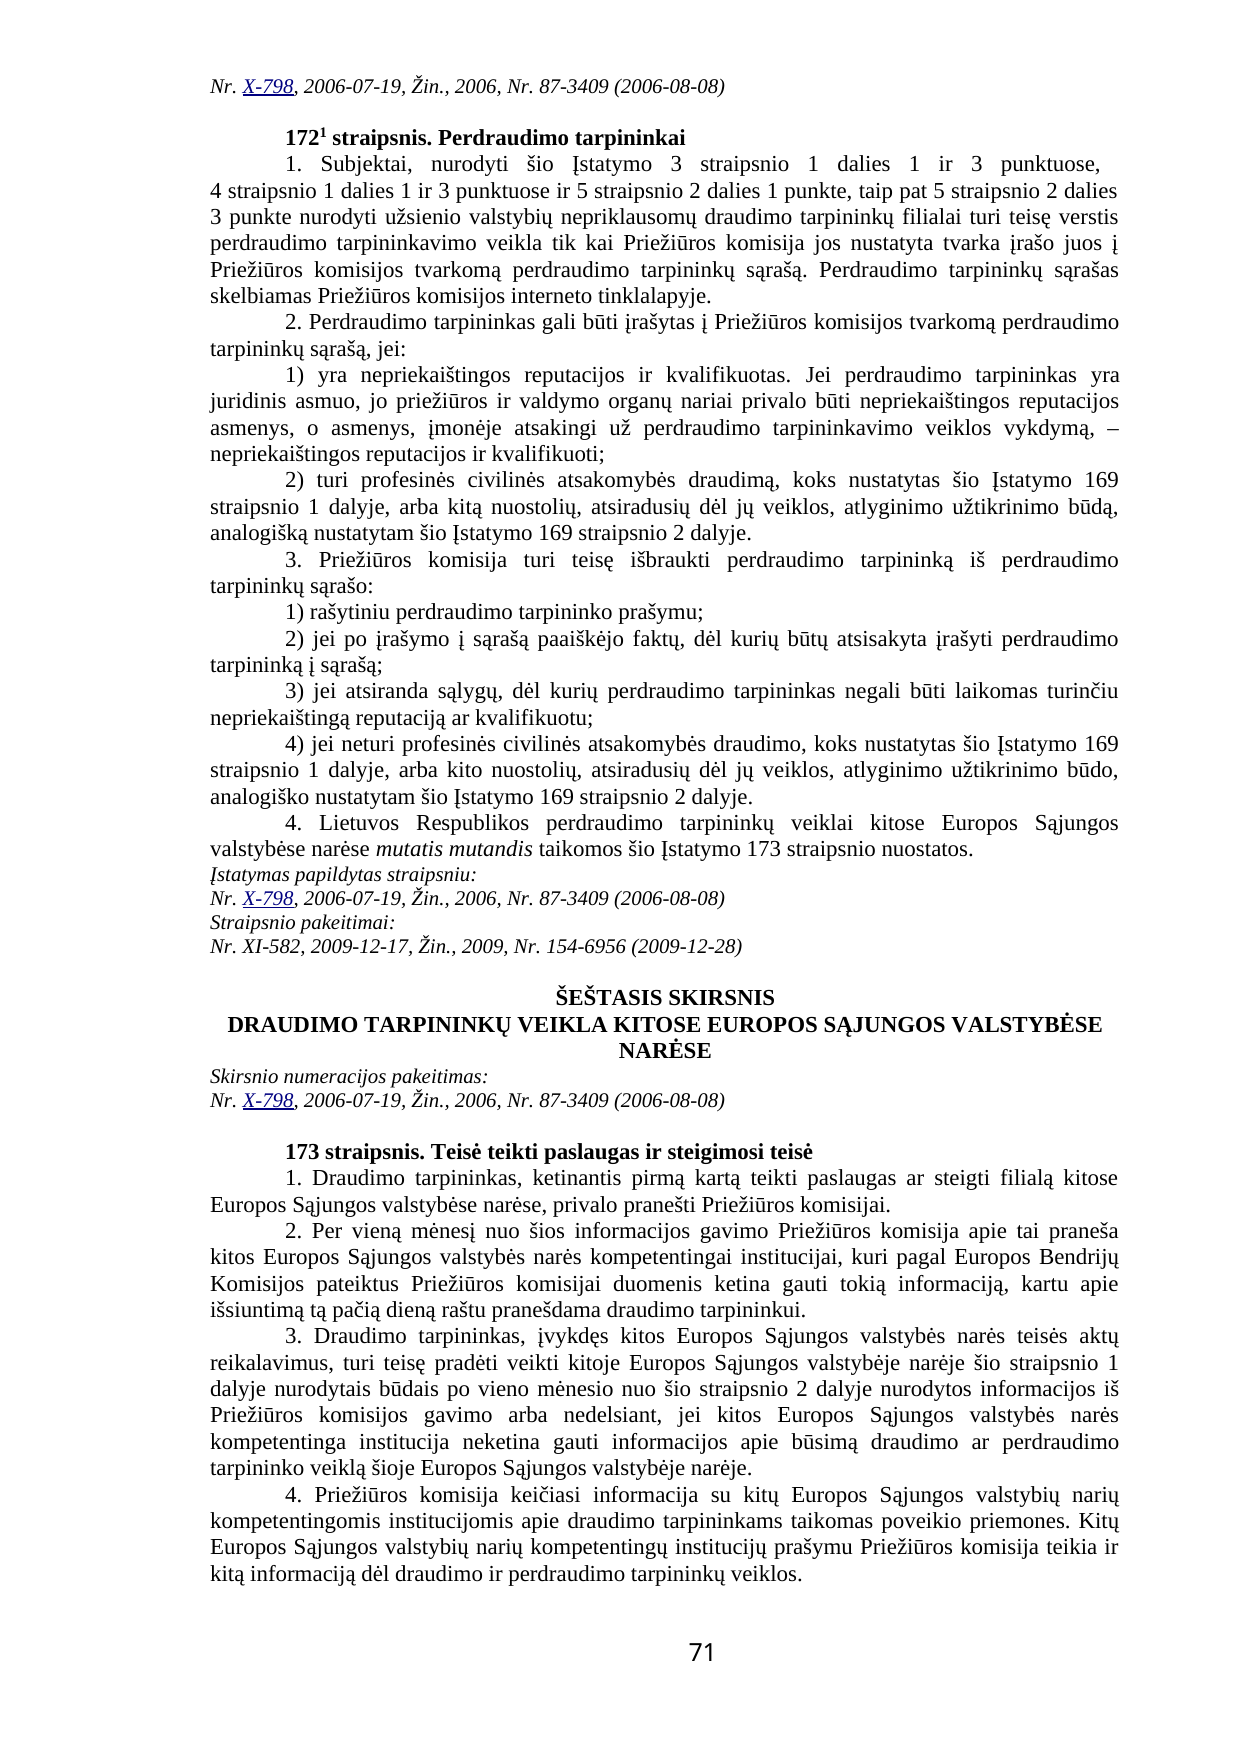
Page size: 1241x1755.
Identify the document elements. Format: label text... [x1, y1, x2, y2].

text 2. Per vieną mėnesį nuo šios informacijos gavimo Priežiūros komisija apie tai praneša kitos Europos Sąjungos valstybės narės kompetentingai institucijai, kuri pagal Europos Bendrijų Komisijos pateiktus Priežiūros komisijai duomenis ketina gauti tokią informaciją, kartu apie išsiuntimą tą pačią dieną raštu pranešdama draudimo tarpininkui. [210, 1217, 1120, 1322]
text 3. Draudimo tarpininkas, įvykdęs kitos Europos Sąjungos valstybės narės teisės aktų reikalavimus, turi teisę pradėti veikti kitoje Europos Sąjungos valstybėje narėje šio straipsnio 1 dalyje nurodytais būdais po vieno mėnesio nuo šio straipsnio 2 dalyje nurodytos informacijos iš Priežiūros komisijos gavimo arba nedelsiant, jei kitos Europos Sąjungos valstybės narės kompetentinga institucija neketina gauti informacijos apie būsimą draudimo ar perdraudimo tarpininko veiklą šioje Europos Sąjungos valstybėje narėje. [210, 1322, 1120, 1481]
text 4) jei neturi profesinės civilinės atsakomybės draudimo, koks nustatytas šio Įstatymo 169 straipsnio 1 dalyje, arba kito nuostolių, atsiradusių dėl jų veiklos, atlyginimo užtikrinimo būdo, analogiško nustatytam šio Įstatymo 169 straipsnio 2 dalyje. [210, 730, 1120, 809]
text Įstatymas papildytas straipsniu: [210, 862, 1120, 886]
text 4. Lietuvos Respublikos perdraudimo tarpininkų veiklai kitose Europos Sąjungos valstybėse narėse mutatis mutandis taikomos šio Įstatymo 173 straipsnio nuostatos. [210, 809, 1120, 862]
subtitle 173 straipsnis. Teisė teikti paslaugas ir steigimosi teisė [210, 1138, 1120, 1164]
text 1. Draudimo tarpininkas, ketinantis pirmą kartą teikti paslaugas ar steigti filialą kitose Europos Sąjungos valstybėse narėse, privalo pranešti Priežiūros komisijai. [210, 1164, 1120, 1217]
text 1) yra nepriekaištingos reputacijos ir kvalifikuotas. Jei perdraudimo tarpininkas yra juridinis asmuo, jo priežiūros ir valdymo organų nariai privalo būti nepriekaištingos reputacijos asmenys, o asmenys, įmonėje atsakingi už perdraudimo tarpininkavimo veiklos vykdymą, – nepriekaištingos reputacijos ir kvalifikuoti; [210, 361, 1120, 467]
text 2) jei po įrašymo į sąrašą paaiškėjo faktų, dėl kurių būtų atsisakyta įrašyti perdraudimo tarpininką į sąrašą; [210, 625, 1120, 677]
text Nr. X-798, 2006-07-19, Žin., 2006, Nr. 87-3409 (2006-08-08) [210, 886, 1120, 910]
text Nr. XI-582, 2009-12-17, Žin., 2009, Nr. 154-6956 (2009-12-28) [210, 934, 1120, 958]
subtitle ŠEŠTASIS SKIRSNIS [210, 984, 1120, 1011]
text Straipsnio pakeitimai: [210, 910, 1120, 934]
text 3. Priežiūros komisija turi teisę išbraukti perdraudimo tarpininką iš perdraudimo tarpininkų sąrašo: [210, 546, 1120, 598]
text Nr. X-798, 2006-07-19, Žin., 2006, Nr. 87-3409 (2006-08-08) [210, 73, 1120, 98]
text 1721 straipsnis. Perdraudimo tarpininkai [210, 124, 1120, 150]
text 1) rašytiniu perdraudimo tarpininko prašymu; [210, 598, 1120, 625]
text Skirsnio numeracijos pakeitimas: [210, 1063, 1120, 1088]
text 2. Perdraudimo tarpininkas gali būti įrašytas į Priežiūros komisijos tvarkomą perdraudimo tarpininkų sąrašą, jei: [210, 308, 1120, 361]
text Nr. X-798, 2006-07-19, Žin., 2006, Nr. 87-3409 (2006-08-08) [210, 1088, 1120, 1112]
text DRAUDIMO TARPININKŲ VEIKLA KITOSE Europos Sąjungos valstybėsE narėsE [210, 1011, 1120, 1063]
text 4. Priežiūros komisija keičiasi informacija su kitų Europos Sąjungos valstybių narių kompetentingomis institucijomis apie draudimo tarpininkams taikomas poveikio priemones. Kitų Europos Sąjungos valstybių narių kompetentingų institucijų prašymu Priežiūros komisija teikia ir kitą informaciją dėl draudimo ir perdraudimo tarpininkų veiklos. [210, 1481, 1120, 1586]
text 3) jei atsiranda sąlygų, dėl kurių perdraudimo tarpininkas negali būti laikomas turinčiu nepriekaištingą reputaciją ar kvalifikuotu; [210, 677, 1120, 730]
text 1. Subjektai, nurodyti šio Įstatymo 3 straipsnio 1 dalies 1 ir 3 punktuose, 4 straipsnio 1 dalies 1 ir 3 punktuose ir 5 straipsnio 2 dalies 1 punkte, taip pat 5 straipsnio 2 dalies 3 punkte nurodyti užsienio valstybių nepriklausomų draudimo tarpininkų filialai turi teisę verstis perdraudimo tarpininkavimo veikla tik kai Priežiūros komisija jos nustatyta tvarka įrašo juos į Priežiūros komisijos tvarkomą perdraudimo tarpininkų sąrašą. Perdraudimo tarpininkų sąrašas skelbiamas Priežiūros komisijos interneto tinklalapyje. [210, 150, 1120, 308]
text 2) turi profesinės civilinės atsakomybės draudimą, koks nustatytas šio Įstatymo 169 straipsnio 1 dalyje, arba kitą nuostolių, atsiradusių dėl jų veiklos, atlyginimo užtikrinimo būdą, analogišką nustatytam šio Įstatymo 169 straipsnio 2 dalyje. [210, 467, 1120, 546]
